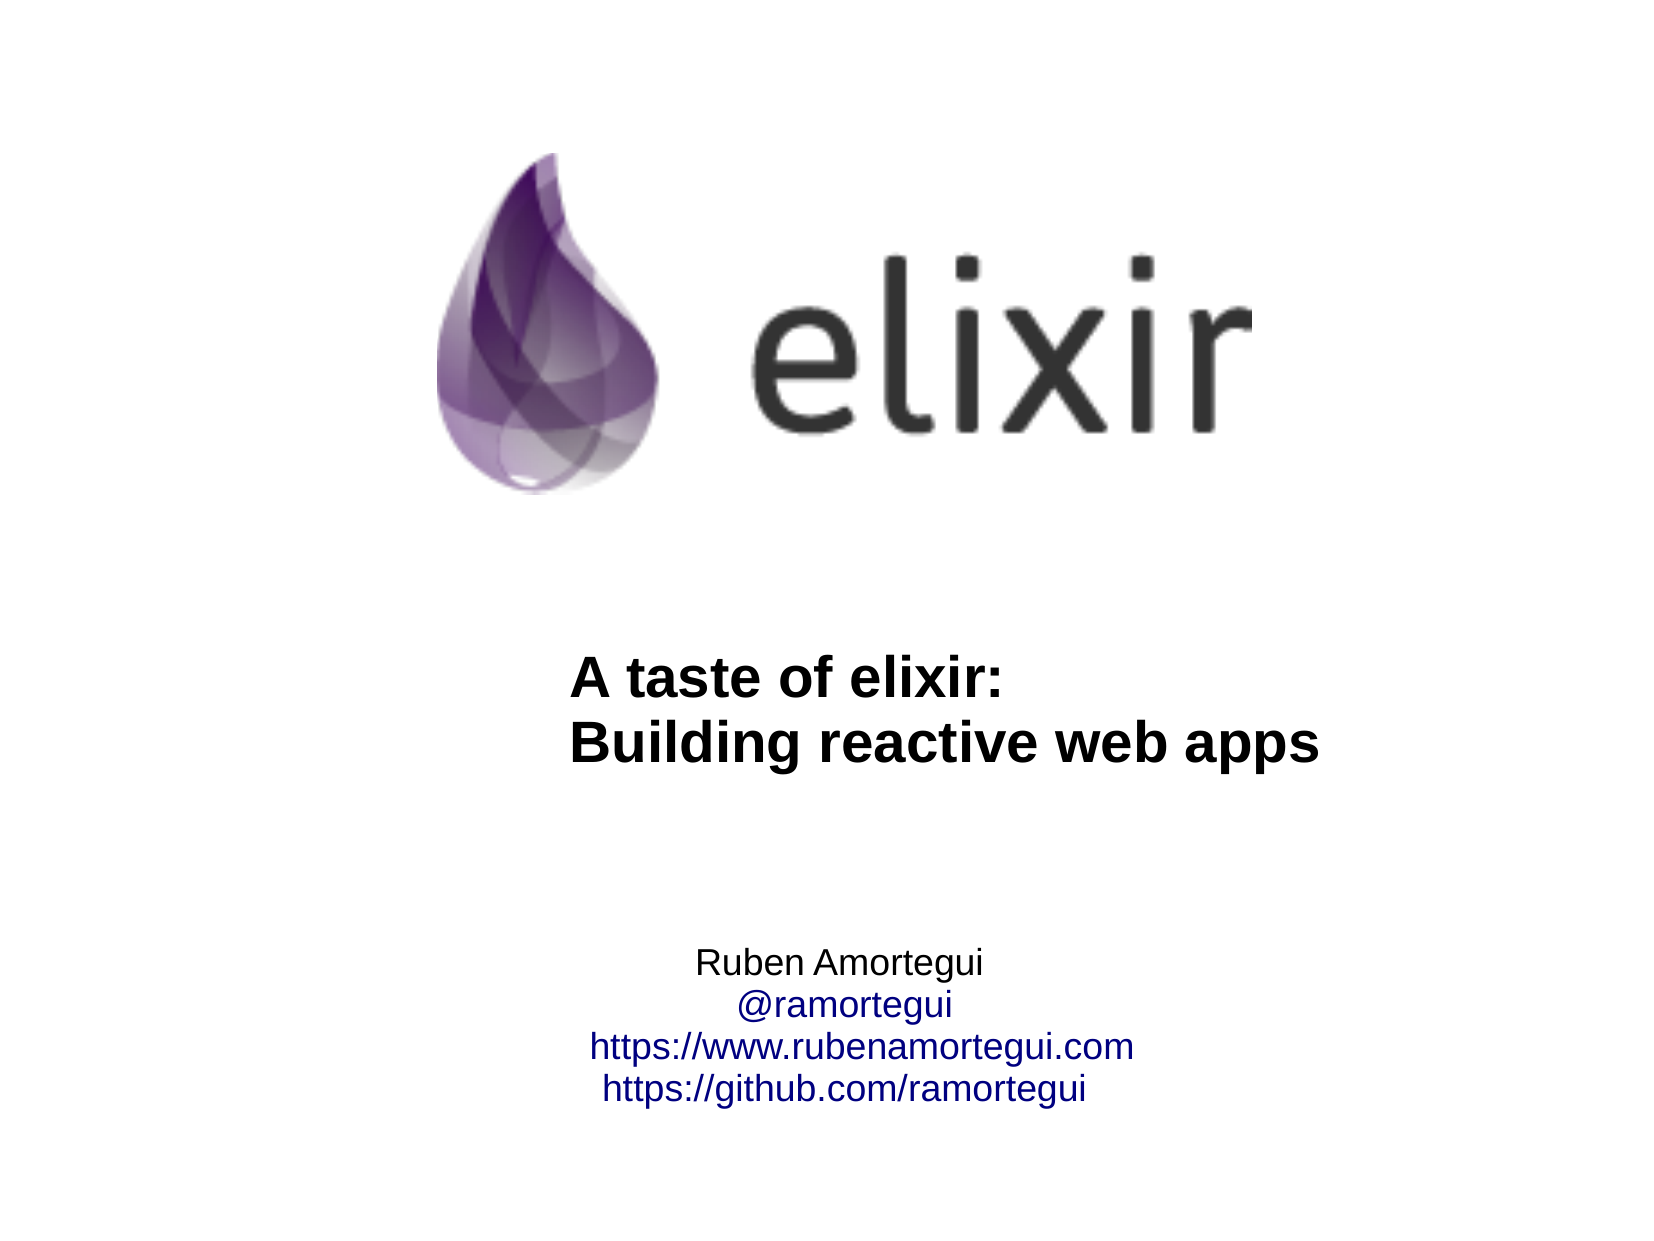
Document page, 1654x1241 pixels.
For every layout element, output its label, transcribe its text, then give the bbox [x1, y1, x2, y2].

text_box Ruben Amortegui @ramortegui https://www.rubenamortegui.com https://github.com/ramortegui [200, 850, 1489, 1160]
picture [437, 153, 1252, 495]
text_box A taste of elixir: Building reactive web apps [555, 572, 1382, 850]
